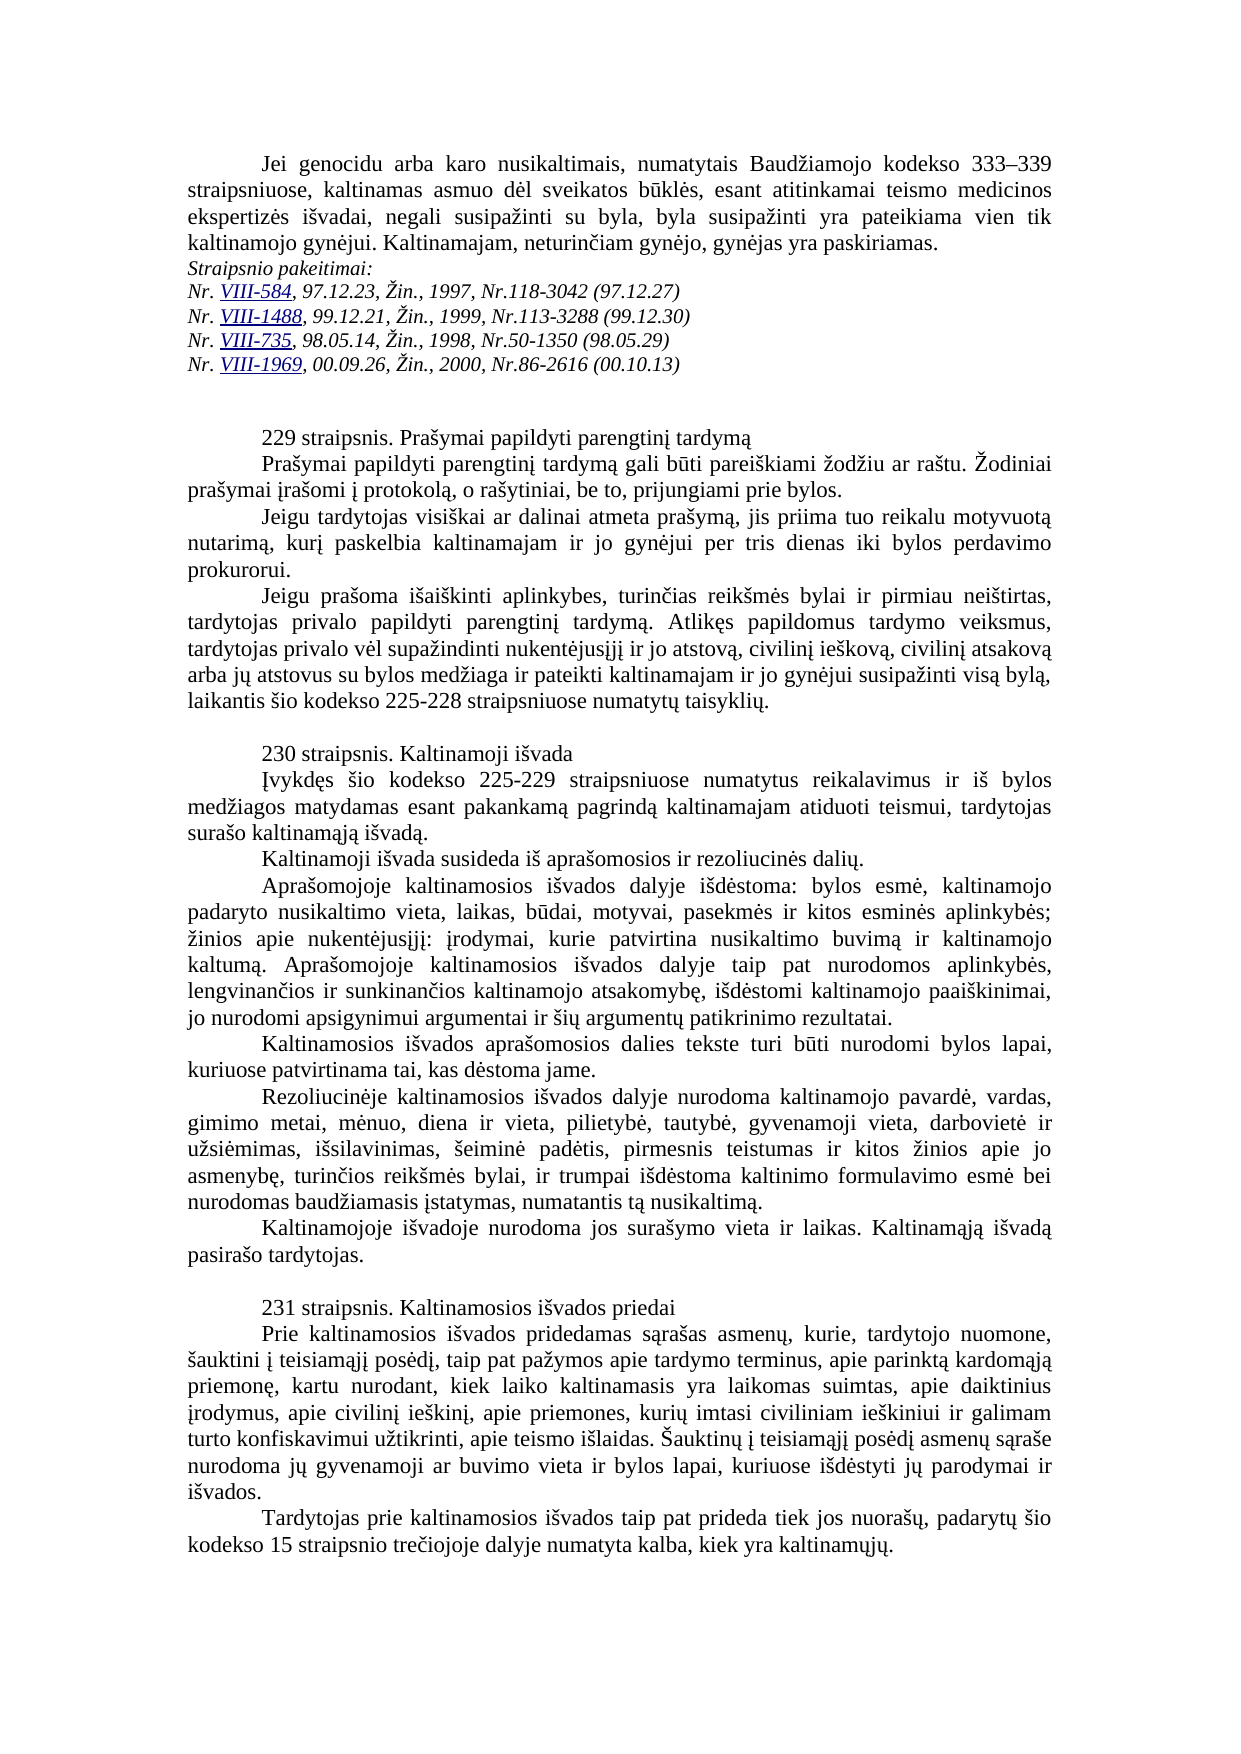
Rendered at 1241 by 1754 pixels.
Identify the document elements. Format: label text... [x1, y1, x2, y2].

text Kaltinamojoje išvadoje nurodoma jos surašymo vieta ir laikas. Kaltinamąją išvadą pasirašo tardytojas. [187, 1214, 1053, 1267]
text Kaltinamoji išvada susideda iš aprašomosios ir rezoliucinės dalių. [187, 846, 1053, 872]
text Jei genocidu arba karo nusikaltimais, numatytais Baudžiamojo kodekso 333–339 straipsniuose, kaltinamas asmuo dėl sveikatos būklės, esant atitinkamai teismo medicinos ekspertizės išvadai, negali susipažinti su byla, byla susipažinti yra pateikiama vien tik kaltinamojo gynėjui. Kaltinamajam, neturinčiam gynėjo, gynėjas yra paskiriamas. [187, 150, 1053, 255]
text Nr. VIII-1488, 99.12.21, Žin., 1999, Nr.113-3288 (99.12.30) [187, 303, 1053, 328]
text Nr. VIII-735, 98.05.14, Žin., 1998, Nr.50-1350 (98.05.29) [187, 328, 1053, 352]
text Jeigu prašoma išaiškinti aplinkybes, turinčias reikšmės bylai ir pirmiau neištirtas, tardytojas privalo papildyti parengtinį tardymą. Atlikęs papildomus tardymo veiksmus, tardytojas privalo vėl supažindinti nukentėjusįjį ir jo atstovą, civilinį ieškovą, civilinį atsakovą arba jų atstovus su bylos medžiaga ir pateikti kaltinamajam ir jo gynėjui susipažinti visą bylą, laikantis šio kodekso 225-228 straipsniuose numatytų taisyklių. [187, 582, 1053, 714]
text Įvykdęs šio kodekso 225-229 straipsniuose numatytus reikalavimus ir iš bylos medžiagos matydamas esant pakankamą pagrindą kaltinamajam atiduoti teismui, tardytojas surašo kaltinamąją išvadą. [187, 766, 1053, 846]
text Nr. VIII-584, 97.12.23, Žin., 1997, Nr.118-3042 (97.12.27) [187, 279, 1053, 303]
text Jeigu tardytojas visiškai ar dalinai atmeta prašymą, jis priima tuo reikalu motyvuotą nutarimą, kurį paskelbia kaltinamajam ir jo gynėjui per tris dienas iki bylos perdavimo prokurorui. [187, 503, 1053, 582]
text Kaltinamosios išvados aprašomosios dalies tekste turi būti nurodomi bylos lapai, kuriuose patvirtinama tai, kas dėstoma jame. [187, 1030, 1053, 1083]
text Tardytojas prie kaltinamosios išvados taip pat prideda tiek jos nuorašų, padarytų šio kodekso 15 straipsnio trečiojoje dalyje numatyta kalba, kiek yra kaltinamųjų. [187, 1504, 1053, 1557]
text Prašymai papildyti parengtinį tardymą gali būti pareiškiami žodžiu ar raštu. Žodiniai prašymai įrašomi į protokolą, o rašytiniai, be to, prijungiami prie bylos. [187, 450, 1053, 503]
text 229 straipsnis. Prašymai papildyti parengtinį tardymą [187, 424, 1053, 450]
text 231 straipsnis. Kaltinamosios išvados priedai [187, 1293, 1053, 1320]
text Nr. VIII-1969, 00.09.26, Žin., 2000, Nr.86-2616 (00.10.13) [187, 352, 1053, 376]
text Prie kaltinamosios išvados pridedamas sąrašas asmenų, kurie, tardytojo nuomone, šauktini į teisiamąjį posėdį, taip pat pažymos apie tardymo terminus, apie parinktą kardomąją priemonę, kartu nurodant, kiek laiko kaltinamasis yra laikomas suimtas, apie daiktinius įrodymus, apie civilinį ieškinį, apie priemones, kurių imtasi civiliniam ieškiniui ir galimam turto konfiskavimui užtikrinti, apie teismo išlaidas. Šauktinų į teisiamąjį posėdį asmenų sąraše nurodoma jų gyvenamoji ar buvimo vieta ir bylos lapai, kuriuose išdėstyti jų parodymai ir išvados. [187, 1320, 1053, 1504]
text 230 straipsnis. Kaltinamoji išvada [187, 740, 1053, 766]
text Aprašomojoje kaltinamosios išvados dalyje išdėstoma: bylos esmė, kaltinamojo padaryto nusikaltimo vieta, laikas, būdai, motyvai, pasekmės ir kitos esminės aplinkybės; žinios apie nukentėjusįjį: įrodymai, kurie patvirtina nusikaltimo buvimą ir kaltinamojo kaltumą. Aprašomojoje kaltinamosios išvados dalyje taip pat nurodomos aplinkybės, lengvinančios ir sunkinančios kaltinamojo atsakomybę, išdėstomi kaltinamojo paaiškinimai, jo nurodomi apsigynimui argumentai ir šių argumentų patikrinimo rezultatai. [187, 872, 1053, 1030]
text Straipsnio pakeitimai: [187, 255, 1053, 279]
text Rezoliucinėje kaltinamosios išvados dalyje nurodoma kaltinamojo pavardė, vardas, gimimo metai, mėnuo, diena ir vieta, pilietybė, tautybė, gyvenamoji vieta, darbovietė ir užsiėmimas, išsilavinimas, šeiminė padėtis, pirmesnis teistumas ir kitos žinios apie jo asmenybę, turinčios reikšmės bylai, ir trumpai išdėstoma kaltinimo formulavimo esmė bei nurodomas baudžiamasis įstatymas, numatantis tą nusikaltimą. [187, 1083, 1053, 1214]
